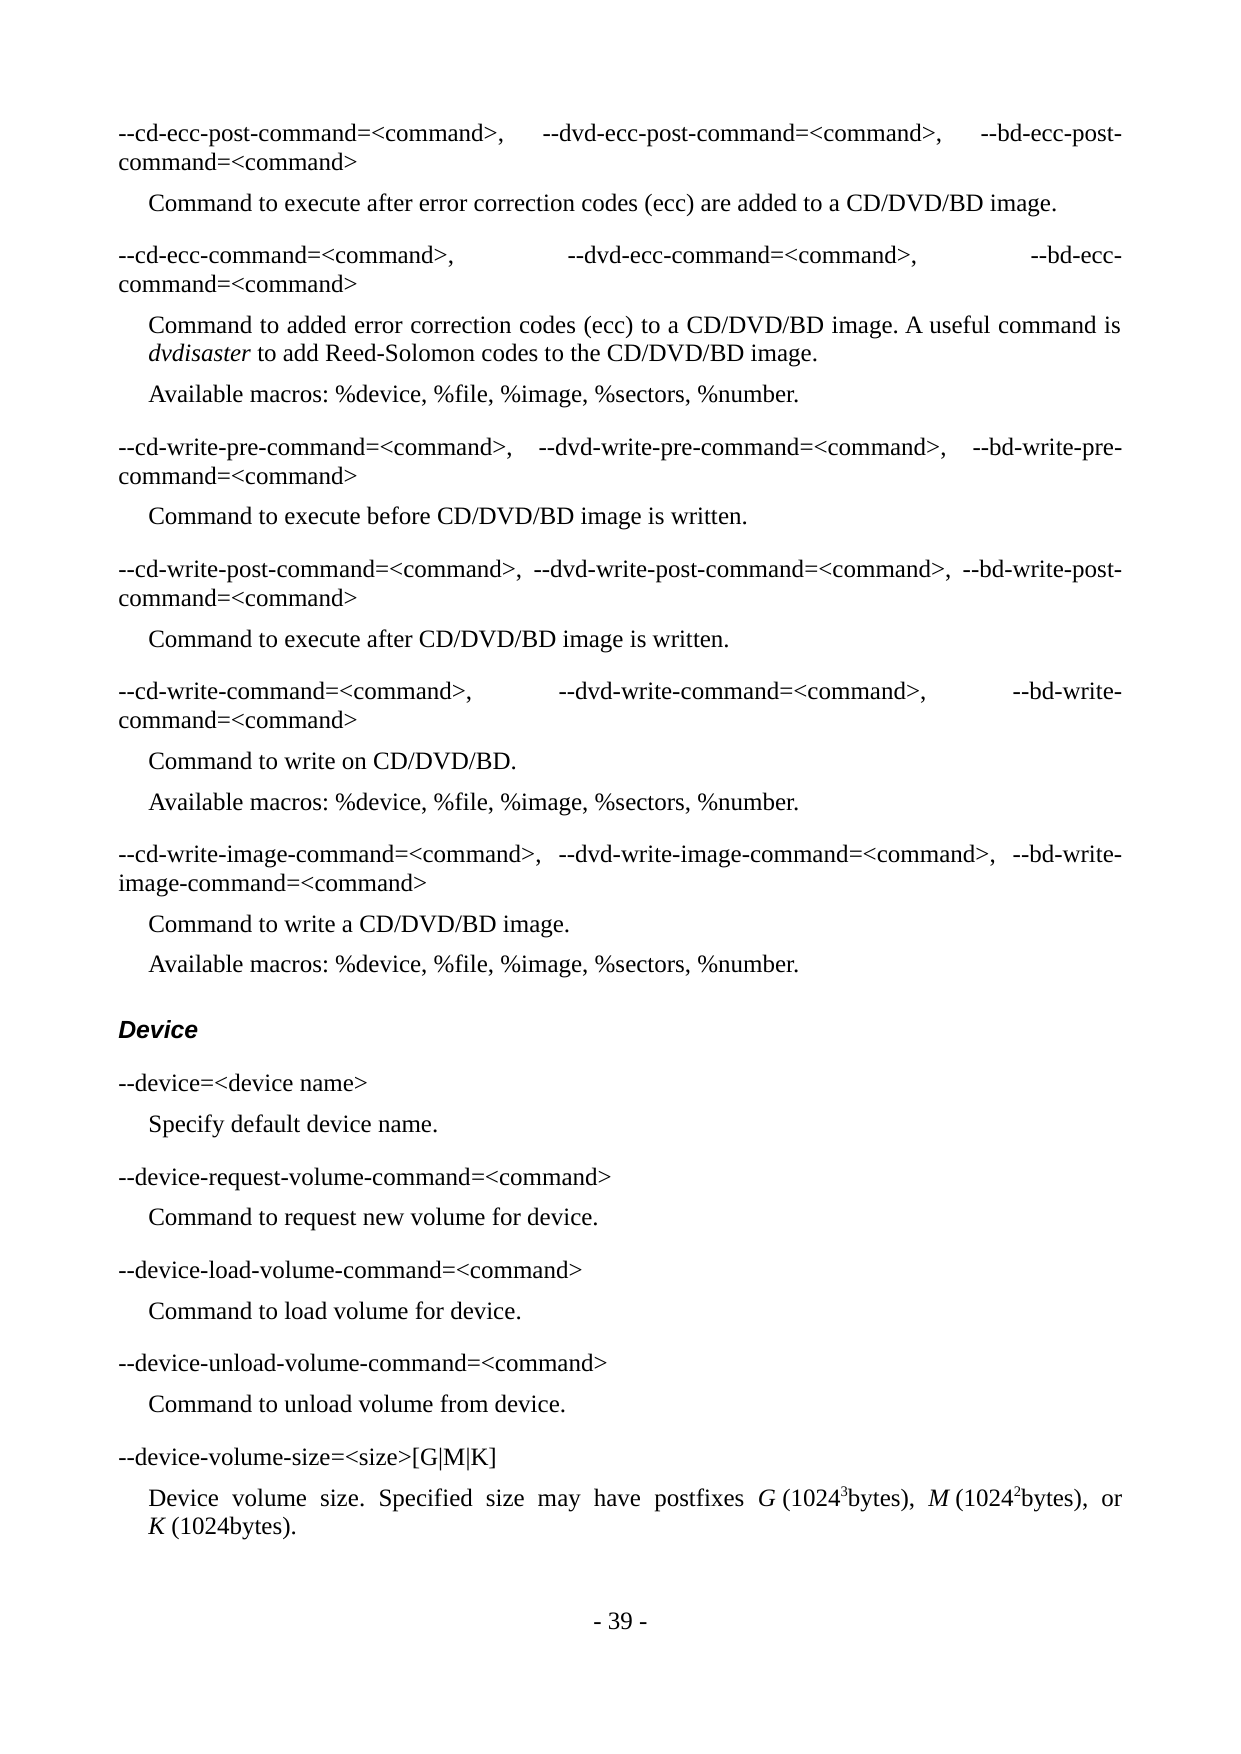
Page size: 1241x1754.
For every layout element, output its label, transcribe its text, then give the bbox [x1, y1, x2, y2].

text Command to write a CD/DVD/BD image. [148, 909, 1122, 937]
title --cd-write-image-command=<command>, --dvd-write-image-command=<command>, --bd-write-image-command=<command> [118, 839, 1122, 897]
title --device-request-volume-command=<command> [118, 1162, 1122, 1190]
title --device-volume-size=<size>[G|M|K] [118, 1442, 1122, 1471]
title --cd-write-command=<command>, --dvd-write-command=<command>, --bd-write-command=<command> [118, 676, 1122, 734]
text Command to request new volume for device. [148, 1202, 1122, 1231]
text Command to added error correction codes (ecc) to a CD/DVD/BD image. A useful command is dvdisaster to add Reed-Solomon codes to the CD/DVD/BD image. [148, 310, 1122, 367]
text Available macros: %device, %file, %image, %sectors, %number. [148, 379, 1122, 408]
title --device-load-volume-command=<command> [118, 1255, 1122, 1284]
title --cd-ecc-post-command=<command>, --dvd-ecc-post-command=<command>, --bd-ecc-post-command=<command> [118, 118, 1122, 176]
text Command to execute after error correction codes (ecc) are added to a CD/DVD/BD image. [148, 188, 1122, 216]
text Command to execute after CD/DVD/BD image is written. [148, 624, 1122, 652]
text Command to unload volume from device. [148, 1389, 1122, 1418]
title --cd-write-pre-command=<command>, --dvd-write-pre-command=<command>, --bd-write-pre-command=<command> [118, 432, 1122, 489]
text Command to execute before CD/DVD/BD image is written. [148, 501, 1122, 530]
title --cd-ecc-command=<command>, --dvd-ecc-command=<command>, --bd-ecc-command=<command> [118, 240, 1122, 298]
text Specify default device name. [148, 1109, 1122, 1138]
text Command to write on CD/DVD/BD. [148, 746, 1122, 774]
text Available macros: %device, %file, %image, %sectors, %number. [148, 787, 1122, 815]
text Device volume size. Specified size may have postfixes G (10243bytes), M (10242bytes), or K (1024bytes). [148, 1483, 1122, 1540]
title --device-unload-volume-command=<command> [118, 1348, 1122, 1377]
text Available macros: %device, %file, %image, %sectors, %number. [148, 949, 1122, 978]
subtitle Device [118, 1015, 1122, 1044]
text Command to load volume for device. [148, 1296, 1122, 1324]
title --device=<device name> [118, 1068, 1122, 1097]
title --cd-write-post-command=<command>, --dvd-write-post-command=<command>, --bd-write-post-command=<command> [118, 554, 1122, 612]
